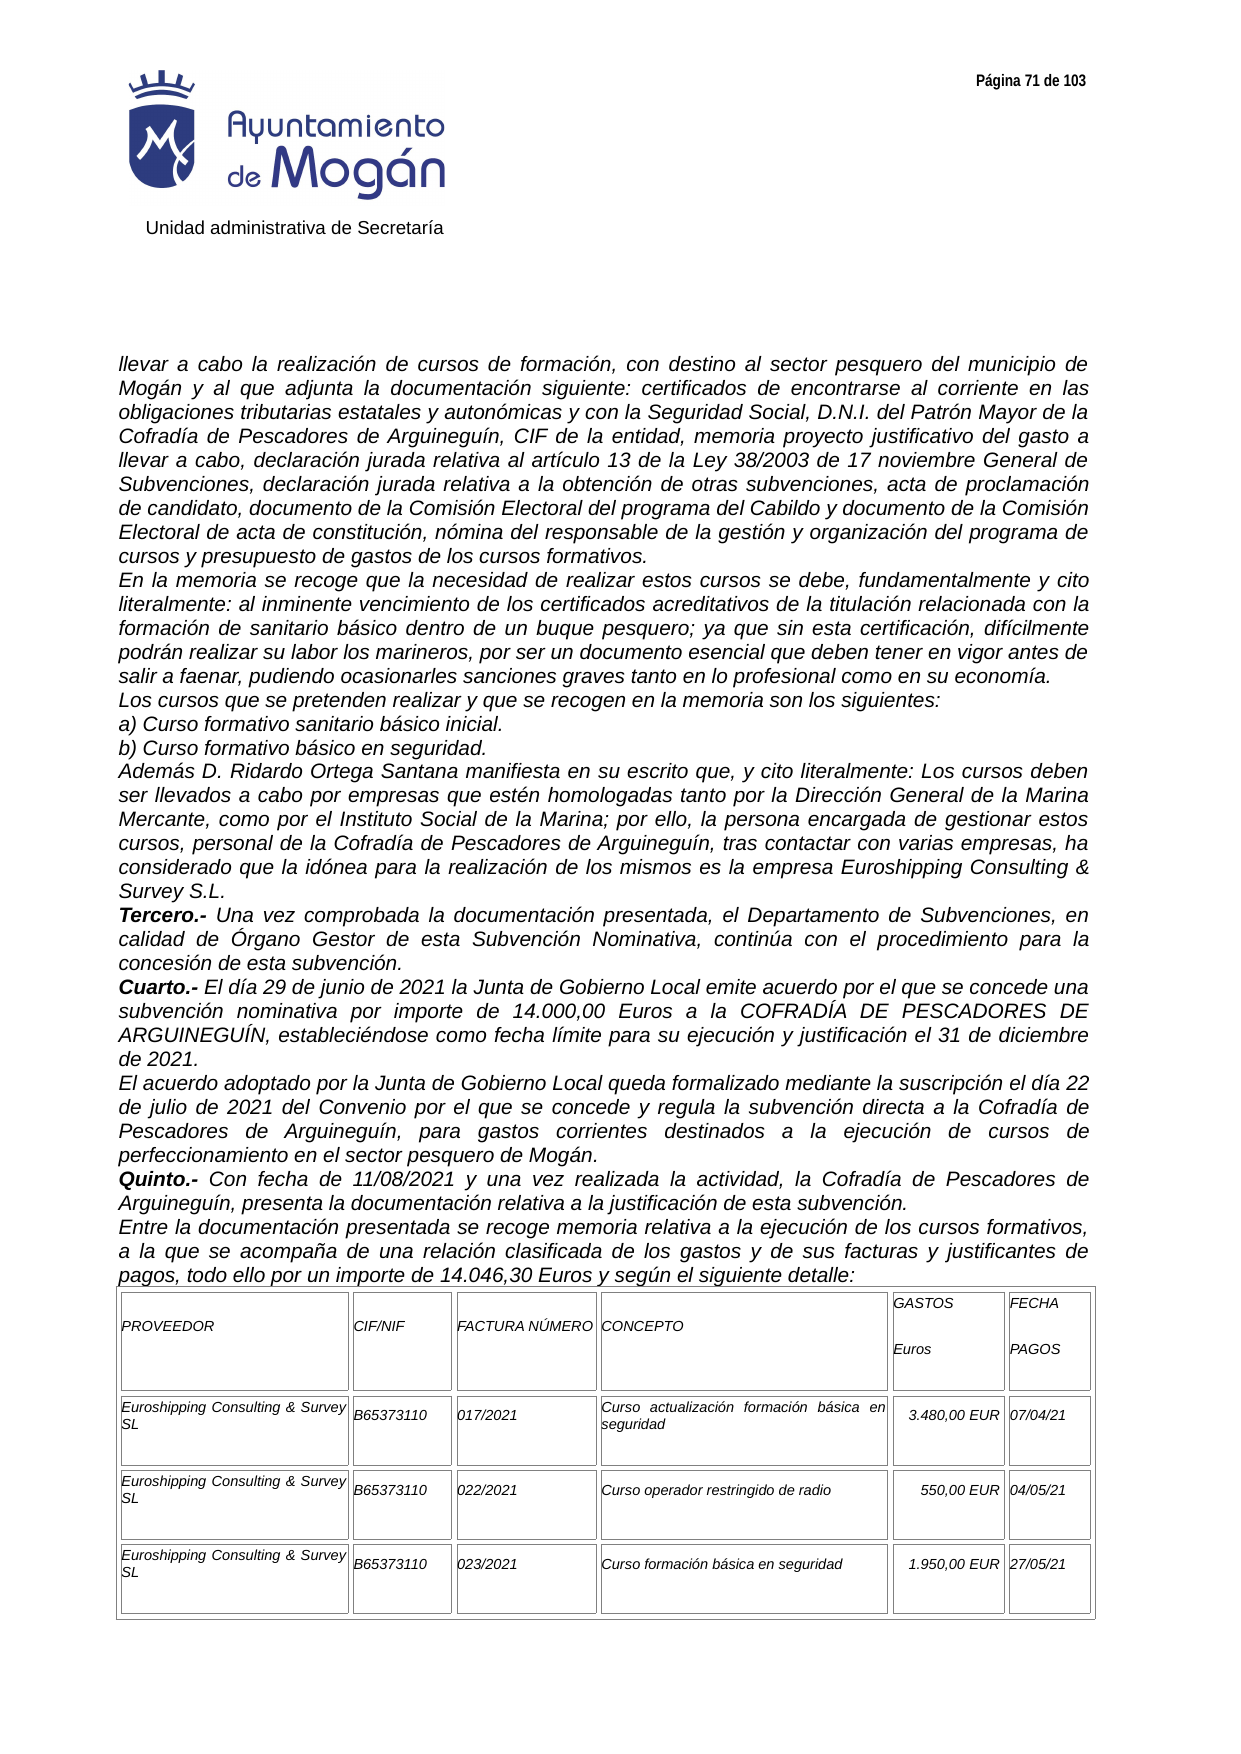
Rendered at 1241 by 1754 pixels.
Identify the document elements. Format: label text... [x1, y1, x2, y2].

text b) Curso formativo básico en seguridad. [118, 735, 1092, 759]
table_header CIF/NIF [350, 1287, 454, 1390]
text En la memoria se recoge que la necesidad de realizar estos cursos se debe, fundamentalmente y cito literalmente: al inminente vencimiento de los certificados acreditativos de la titulación relacionada con la formación de sanitario básico dentro de un buque pesquero; ya que sin esta certificación, difícilmente podrán realizar su labor los marineros, por ser un documento esencial que deben tener en vigor antes de salir a faenar, pudiendo ocasionarles sanciones graves tanto en lo profesional como en su economía. [118, 568, 1092, 687]
text Cuarto.- El día 29 de junio de 2021 la Junta de Gobierno Local emite acuerdo por el que se concede una subvención nominativa por importe de 14.000,00 Euros a la COFRADÍA DE PESCADORES DE ARGUINEGUÍN, estableciéndose como fecha límite para su ejecución y justificación el 31 de diciembre de 2021. [118, 975, 1092, 1071]
text llevar a cabo la realización de cursos de formación, con destino al sector pesquero del municipio de Mogán y al que adjunta la documentación siguiente: certificados de encontrarse al corriente en las obligaciones tributarias estatales y autonómicas y con la Seguridad Social, D.N.I. del Patrón Mayor de la Cofradía de Pescadores de Arguineguín, CIF de la entidad, memoria proyecto justificativo del gasto a llevar a cabo, declaración jurada relativa al artículo 13 de la Ley 38/2003 de 17 noviembre General de Subvenciones, declaración jurada relativa a la obtención de otras subvenciones, acta de proclamación de candidato, documento de la Comisión Electoral del programa del Cabildo y documento de la Comisión Electoral de acta de constitución, nómina del responsable de la gestión y organización del programa de cursos y presupuesto de gastos de los cursos formativos. [118, 352, 1092, 568]
picture [128, 70, 445, 206]
table_cell Curso actualización formación básica en seguridad [598, 1390, 890, 1464]
text Quinto.- Con fecha de 11/08/2021 y una vez realizada la actividad, la Cofradía de Pescadores de Arguineguín, presenta la documentación relativa a la justificación de esta subvención. [118, 1167, 1092, 1214]
table_cell Euroshipping Consulting & Survey SL [118, 1390, 350, 1464]
table_header PROVEEDOR [118, 1287, 350, 1390]
table_header FECHA PAGOS [1007, 1287, 1092, 1390]
table_cell B65373110 [350, 1465, 454, 1539]
table_cell B65373110 [350, 1390, 454, 1464]
table_header CONCEPTO [598, 1287, 890, 1390]
table_cell 1.950,00 EUR [890, 1539, 1007, 1613]
text a) Curso formativo sanitario básico inicial. [118, 711, 1092, 735]
text Los cursos que se pretenden realizar y que se recogen en la memoria son los siguientes: [118, 687, 1092, 711]
table_cell Curso operador restringido de radio [598, 1465, 890, 1539]
table_cell B65373110 [350, 1539, 454, 1613]
text El acuerdo adoptado por la Junta de Gobierno Local queda formalizado mediante la suscripción el día 22 de julio de 2021 del Convenio por el que se concede y regula la subvención directa a la Cofradía de Pescadores de Arguineguín, para gastos corrientes destinados a la ejecución de cursos de perfeccionamiento en el sector pesquero de Mogán. [118, 1071, 1092, 1167]
table_cell 550,00 EUR [890, 1465, 1007, 1539]
table_cell 022/2021 [454, 1465, 598, 1539]
table_header FACTURA NÚMERO [454, 1287, 598, 1390]
table_cell 3.480,00 EUR [890, 1390, 1007, 1464]
table_cell Curso formación básica en seguridad [598, 1539, 890, 1613]
table_cell Euroshipping Consulting & Survey SL [118, 1465, 350, 1539]
text Entre la documentación presentada se recoge memoria relativa a la ejecución de los cursos formativos, a la que se acompaña de una relación clasificada de los gastos y de sus facturas y justificantes de pagos, todo ello por un importe de 14.046,30 Euros y según el siguiente detalle: [118, 1214, 1092, 1286]
table_cell Euroshipping Consulting & Survey SL [118, 1539, 350, 1613]
text Además D. Ridardo Ortega Santana manifiesta en su escrito que, y cito literalmente: Los cursos deben ser llevados a cabo por empresas que estén homologadas tanto por la Dirección General de la Marina Mercante, como por el Instituto Social de la Marina; por ello, la persona encargada de gestionar estos cursos, personal de la Cofradía de Pescadores de Arguineguín, tras contactar con varias empresas, ha considerado que la idónea para la realización de los mismos es la empresa Euroshipping Consulting & Survey S.L. [118, 759, 1092, 903]
table_cell 04/05/21 [1007, 1465, 1092, 1539]
table_cell 27/05/21 [1007, 1539, 1092, 1613]
table_cell 07/04/21 [1007, 1390, 1092, 1464]
table_cell 023/2021 [454, 1539, 598, 1613]
text Tercero.- Una vez comprobada la documentación presentada, el Departamento de Subvenciones, en calidad de Órgano Gestor de esta Subvención Nominativa, continúa con el procedimiento para la concesión de esta subvención. [118, 903, 1092, 975]
table_cell 017/2021 [454, 1390, 598, 1464]
table_header GASTOS Euros [890, 1287, 1007, 1390]
